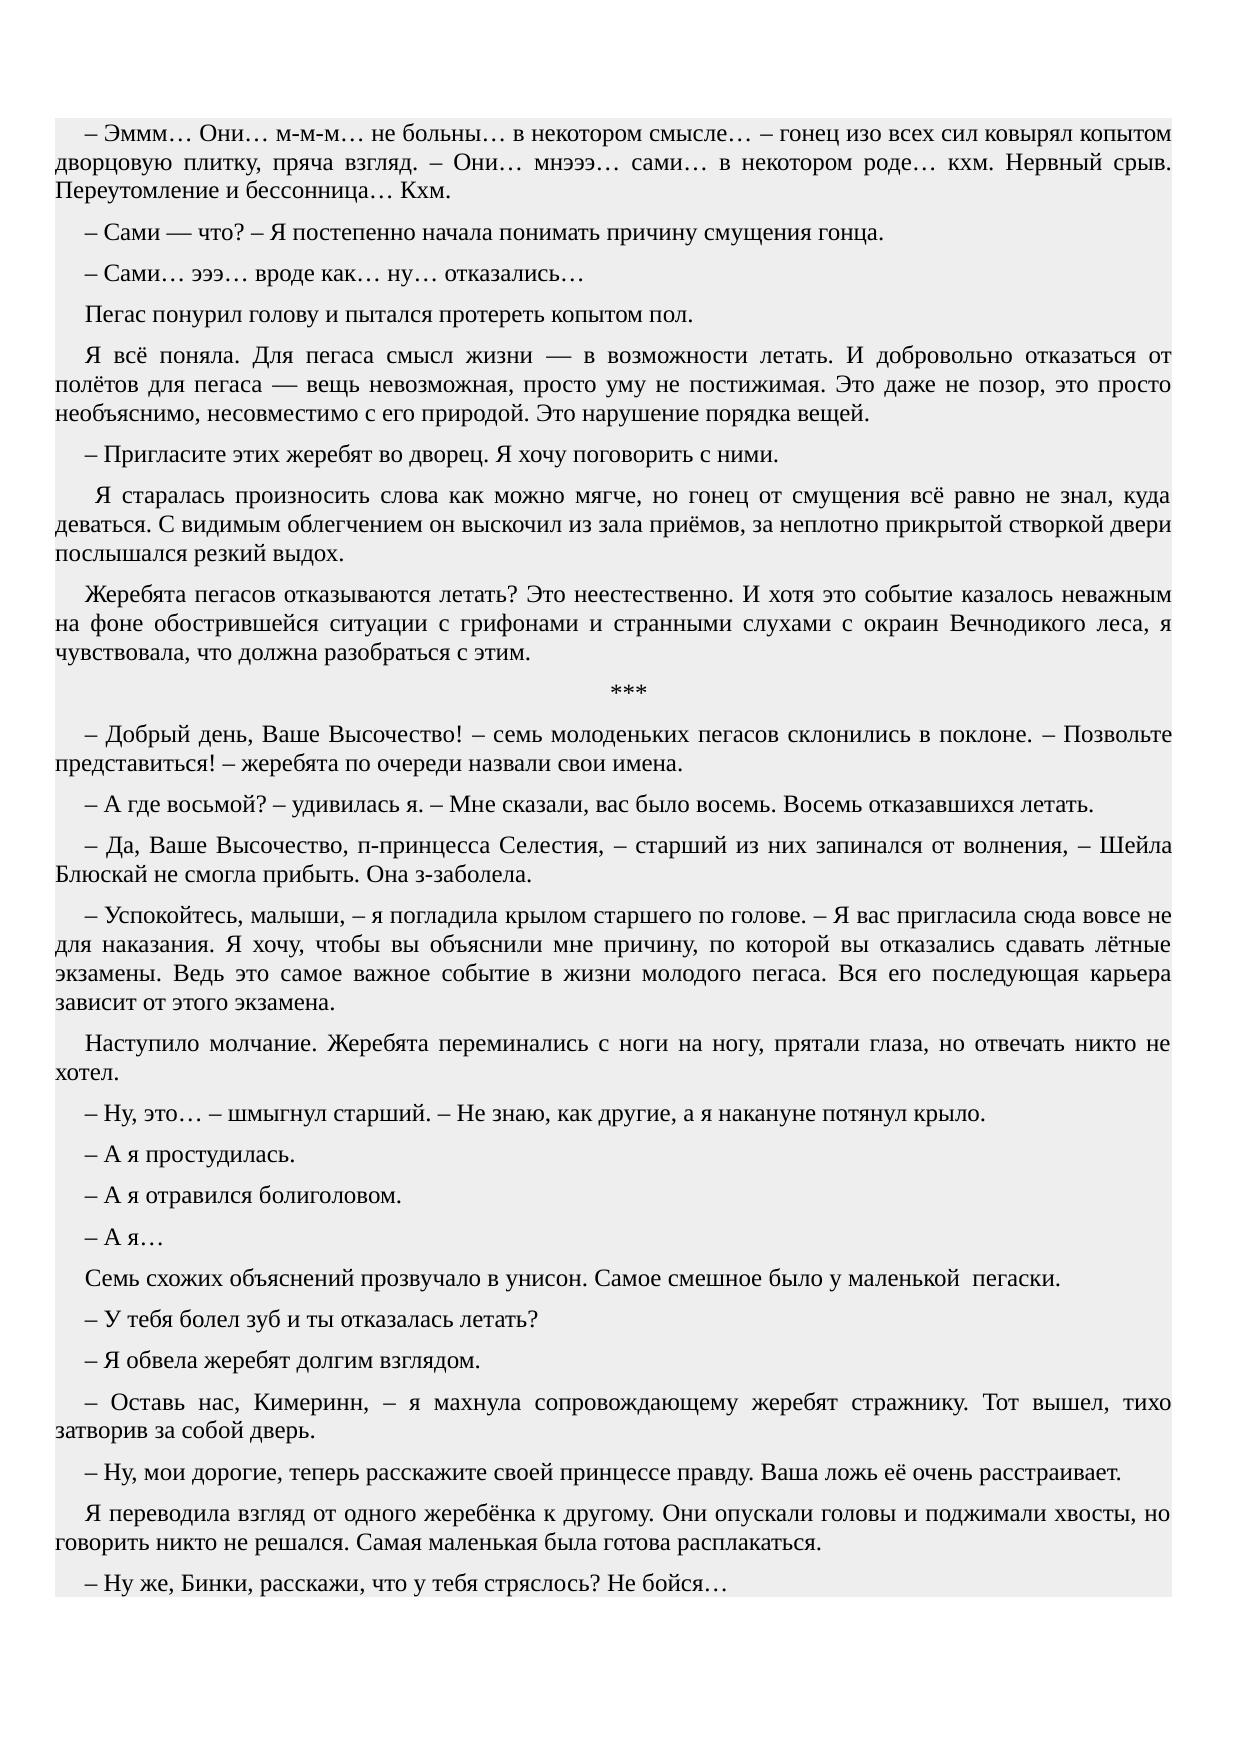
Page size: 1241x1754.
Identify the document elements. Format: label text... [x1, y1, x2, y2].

text Наступило молчание. Жеребята переминались с ноги на ногу, прятали глаза, но отвечать никто не хотел. [55, 1028, 1172, 1086]
text – Оставь нас, Кимеринн, – я махнула сопровождающему жеребят стражнику. Тот вышел, тихо затворив за собой дверь. [55, 1387, 1172, 1444]
text Я старалась произносить слова как можно мягче, но гонец от смущения всё равно не знал, куда деваться. С видимым облегчением он выскочил из зала приёмов, за неплотно прикрытой створкой двери послышался резкий выдох. [55, 481, 1172, 567]
text – Эммм… Они… м-м-м… не больны… в некотором смысле… – гонец изо всех сил ковырял копытом дворцовую плитку, пряча взгляд. – Они… мнэээ… сами… в некотором роде… кхм. Нервный срыв. Переутомление и бессонница… Кхм. [55, 118, 1172, 204]
text Жеребята пегасов отказываются летать? Это неестественно. И хотя это событие казалось неважным на фоне обострившейся ситуации с грифонами и странными слухами с окраин Вечнодикого леса, я чувствовала, что должна разобраться с этим. [55, 579, 1172, 666]
text – Я обвела жеребят долгим взглядом. [55, 1346, 1172, 1374]
text – А где восьмой? – удивилась я. – Мне сказали, вас было восемь. Восемь отказавшихся летать. [55, 789, 1172, 818]
text *** [55, 678, 1172, 707]
text – Сами — что? – Я постепенно начала понимать причину смущения гонца. [55, 217, 1172, 246]
text – Успокойтесь, малыши, – я погладила крылом старшего по голове. – Я вас пригласила сюда вовсе не для наказания. Я хочу, чтобы вы объяснили мне причину, по которой вы отказались сдавать лётные экзамены. Ведь это самое важное событие в жизни молодого пегаса. Вся его последующая карьера зависит от этого экзамена. [55, 901, 1172, 1016]
text Пегас понурил голову и пытался протереть копытом пол. [55, 299, 1172, 328]
text Семь схожих объяснений прозвучало в унисон. Самое смешное было у маленькой пегаски. [55, 1263, 1172, 1292]
text – Ну, это… – шмыгнул старший. – Не знаю, как другие, а я накануне потянул крыло. [55, 1098, 1172, 1127]
text – Ну же, Бинки, расскажи, что у тебя стряслось? Не бойся… [55, 1568, 1172, 1597]
text – А я… [55, 1222, 1172, 1251]
text – У тебя болел зуб и ты отказалась летать? [55, 1304, 1172, 1333]
text Я переводила взгляд от одного жеребёнка к другому. Они опускали головы и поджимали хвосты, но говорить никто не решался. Самая маленькая была готова расплакаться. [55, 1498, 1172, 1556]
text – А я простудилась. [55, 1139, 1172, 1168]
text – Пригласите этих жеребят во дворец. Я хочу поговорить с ними. [55, 439, 1172, 468]
text – Ну, мои дорогие, теперь расскажите своей принцессе правду. Ваша ложь её очень расстраивает. [55, 1457, 1172, 1486]
text – Сами… эээ… вроде как… ну… отказались… [55, 258, 1172, 287]
text Я всё поняла. Для пегаса смысл жизни — в возможности летать. И добровольно отказаться от полётов для пегаса — вещь невозможная, просто уму не постижимая. Это даже не позор, это просто необъяснимо, несовместимо с его природой. Это нарушение порядка вещей. [55, 341, 1172, 427]
text – Да, Ваше Высочество, п-принцесса Селестия, – старший из них запинался от волнения, – Шейла Блюскай не смогла прибыть. Она з-заболела. [55, 831, 1172, 888]
text – Добрый день, Ваше Высочество! – семь молоденьких пегасов склонились в поклоне. – Позвольте представиться! – жеребята по очереди назвали свои имена. [55, 719, 1172, 777]
text – А я отравился болиголовом. [55, 1181, 1172, 1209]
